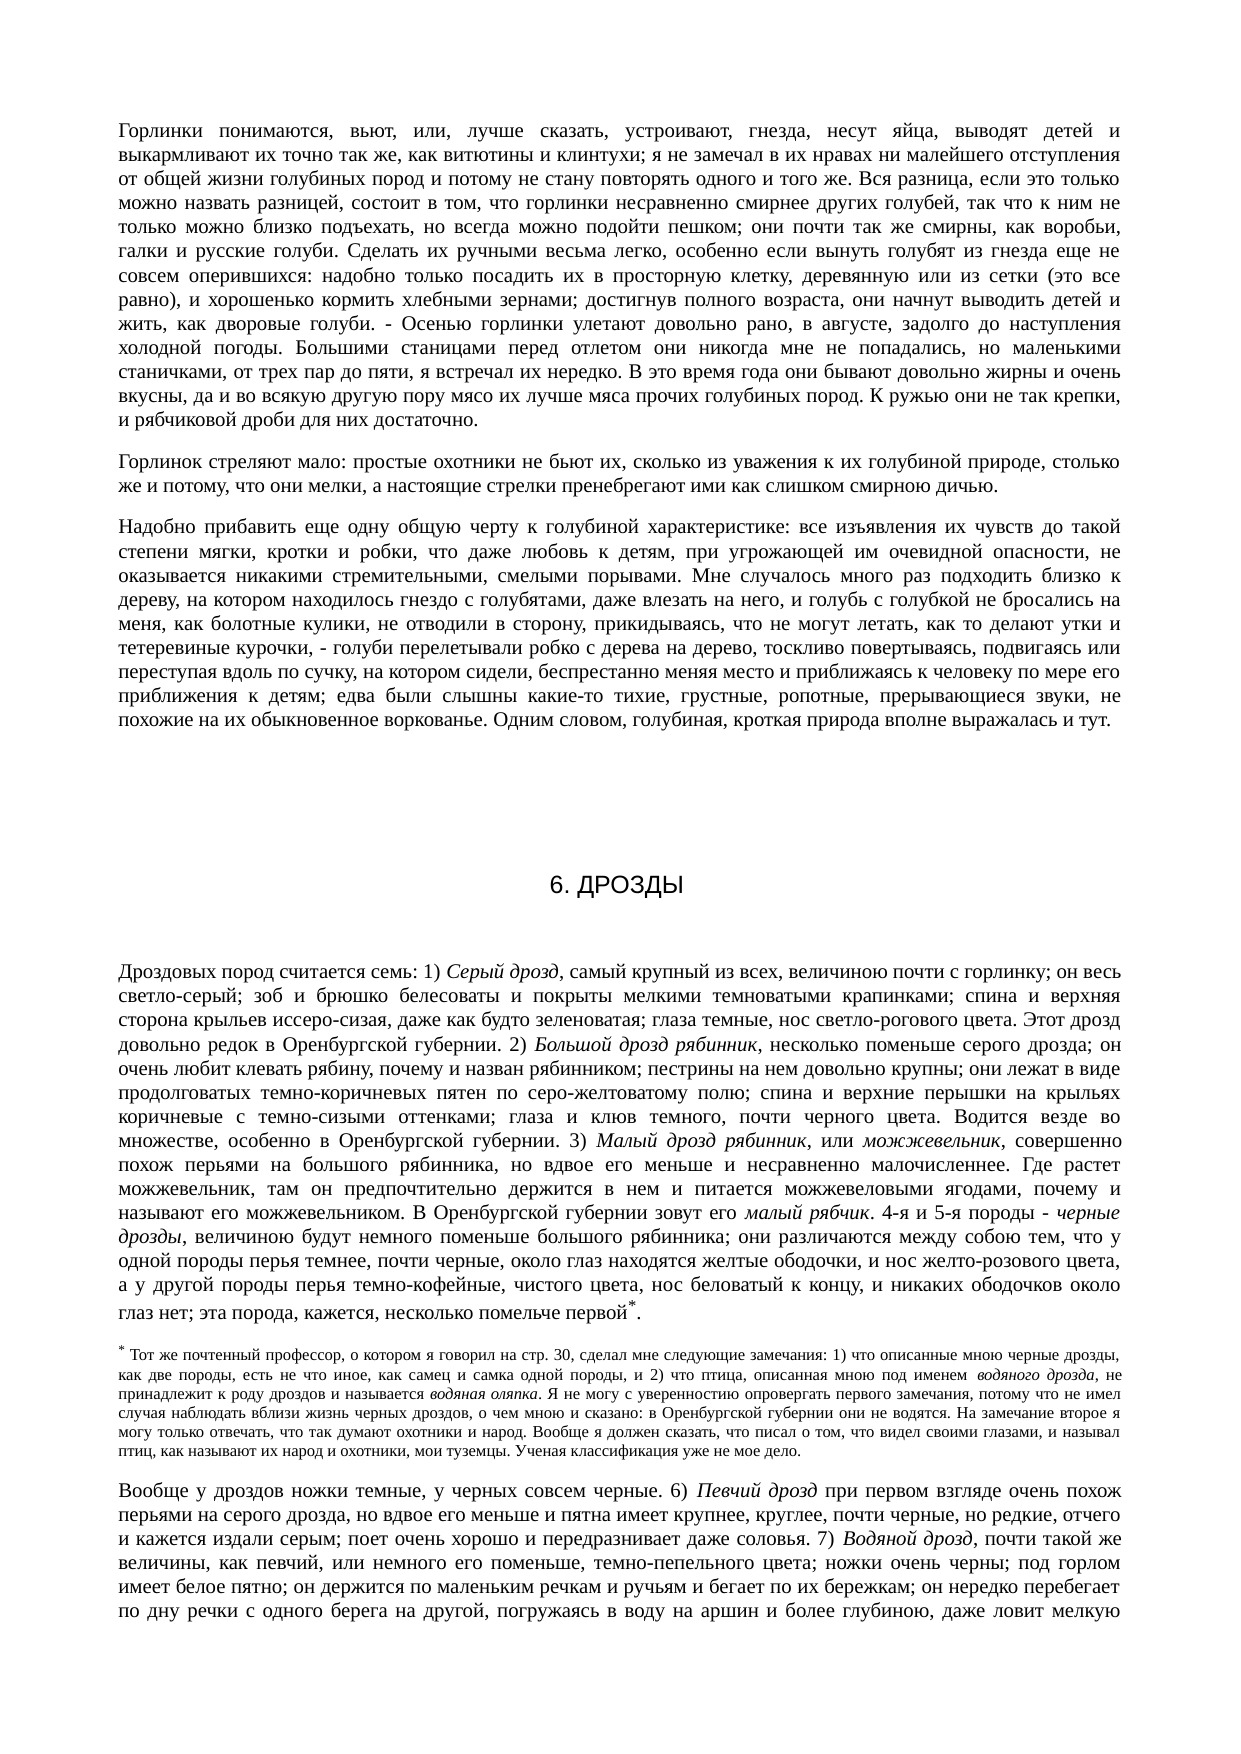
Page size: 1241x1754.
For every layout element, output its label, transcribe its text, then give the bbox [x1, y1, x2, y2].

text Надобно прибавить еще одну общую черту к голубиной характеристике: все изъявления их чувств до такой степени мягки, кротки и робки, что даже любовь к детям, при угрожающей им очевидной опасности, не оказывается никакими стремительными, смелыми порывами. Мне случалось много раз подходить близко к дереву, на котором находилось гнездо с голубятами, даже влезать на него, и голубь с голубкой не бросались на меня, как болотные кулики, не отводили в сторону, прикидываясь, что не могут летать, как то делают утки и тетеревиные курочки, - голуби перелетывали робко с дерева на дерево, тоскливо повертываясь, подвигаясь или переступая вдоль по сучку, на котором сидели, беспрестанно меняя место и приближаясь к человеку по мере его приближения к детям; едва были слышны какие-то тихие, грустные, ропотные, прерывающиеся звуки, не похожие на их обыкновенное воркованье. Одним словом, голубиная, кроткая природа вполне выражалась и тут. [118, 514, 1122, 731]
text Вообще у дроздов ножки темные, у черных совсем черные. 6) Певчий дрозд при первом взгляде очень похож перьями на серого дрозда, но вдвое его меньше и пятна имеет крупнее, круглее, почти черные, но редкие, отчего и кажется издали серым; поет очень хорошо и передразнивает даже соловья. 7) Водяной дрозд, почти такой же величины, как певчий, или немного его поменьше, темно-пепельного цвета; ножки очень черны; под горлом имеет белое пятно; он держится по маленьким речкам и ручьям и бегает по их бережкам; он нередко перебегает по дну речки с одного берега на другой, погружаясь в воду на аршин и более глубиною, даже ловит мелкую [118, 1478, 1122, 1622]
text * Тот же почтенный профессор, о котором я говорил на стр. 30, сделал мне следующие замечания: 1) что описанные мною черные дрозды, как две породы, есть не что иное, как самец и самка одной породы, и 2) что птица, описанная мною под именем водяного дрозда, не принадлежит к роду дроздов и называется водяная оляпка. Я не могу с уверенностию опровергать первого замечания, потому что не имел случая наблюдать вблизи жизнь черных дроздов, о чем мною и сказано: в Оренбургской губернии они не водятся. На замечание второе я могу только отвечать, что так думают охотники и народ. Вообще я должен сказать, что писал о том, что видел своими глазами, и называл птиц, как называют их народ и охотники, мои туземцы. Ученая классификация уже не мое дело. [118, 1342, 1122, 1460]
text Горлинок стреляют мало: простые охотники не бьют их, сколько из уважения к их голубиной природе, столько же и потому, что они мелки, а настоящие стрелки пренебрегают ими как слишком смирною дичью. [118, 449, 1122, 497]
subtitle 6. ДРОЗДЫ [118, 870, 1122, 899]
text Горлинки понимаются, вьют, или, лучше сказать, устроивают, гнезда, несут яйца, выводят детей и выкармливают их точно так же, как витютины и клинтухи; я не замечал в их нравах ни малейшего отступления от общей жизни голубиных пород и потому не стану повторять одного и того же. Вся разница, если это только можно назвать разницей, состоит в том, что горлинки несравненно смирнее других голубей, так что к ним не только можно близко подъехать, но всегда можно подойти пешком; они почти так же смирны, как воробьи, галки и русские голуби. Сделать их ручными весьма легко, особенно если вынуть голубят из гнезда еще не совсем оперившихся: надобно только посадить их в просторную клетку, деревянную или из сетки (это все равно), и хорошенько кормить хлебными зернами; достигнув полного возраста, они начнут выводить детей и жить, как дворовые голуби. - Осенью горлинки улетают довольно рано, в августе, задолго до наступления холодной погоды. Большими станицами перед отлетом они никогда мне не попадались, но маленькими станичками, от трех пар до пяти, я встречал их нередко. В это время года они бывают довольно жирны и очень вкусны, да и во всякую другую пору мясо их лучше мяса прочих голубиных пород. К ружью они не так крепки, и рябчиковой дроби для них достаточно. [118, 118, 1122, 431]
text Дроздовых пород считается семь: 1) Серый дрозд, самый крупный из всех, величиною почти с горлинку; он весь светло-серый; зоб и брюшко белесоваты и покрыты мелкими темноватыми крапинками; спина и верхняя сторона крыльев иссеро-сизая, даже как будто зеленоватая; глаза темные, нос светло-рогового цвета. Этот дрозд довольно редок в Оренбургской губернии. 2) Большой дрозд рябинник, несколько поменьше серого дрозда; он очень любит клевать рябину, почему и назван рябинником; пестрины на нем довольно крупны; они лежат в виде продолговатых темно-коричневых пятен по серо-желтоватому полю; спина и верхние перышки на крыльях коричневые с темно-сизыми оттенками; глаза и клюв темного, почти черного цвета. Водится везде во множестве, особенно в Оренбургской губернии. 3) Малый дрозд рябинник, или можжевельник, совершенно похож перьями на большого рябинника, но вдвое его меньше и несравненно малочисленнее. Где растет можжевельник, там он предпочтительно держится в нем и питается можжевеловыми ягодами, почему и называют его можжевельником. В Оренбургской губернии зовут его малый рябчик. 4-я и 5-я породы - черные дрозды, величиною будут немного поменьше большого рябинника; они различаются между собою тем, что у одной породы перья темнее, почти черные, около глаз находятся желтые ободочки, и нос желто-розового цвета, а у другой породы перья темно-кофейные, чистого цвета, нос беловатый к концу, и никаких ободочков около глаз нет; эта порода, кажется, несколько помельче первой*. [118, 959, 1122, 1324]
